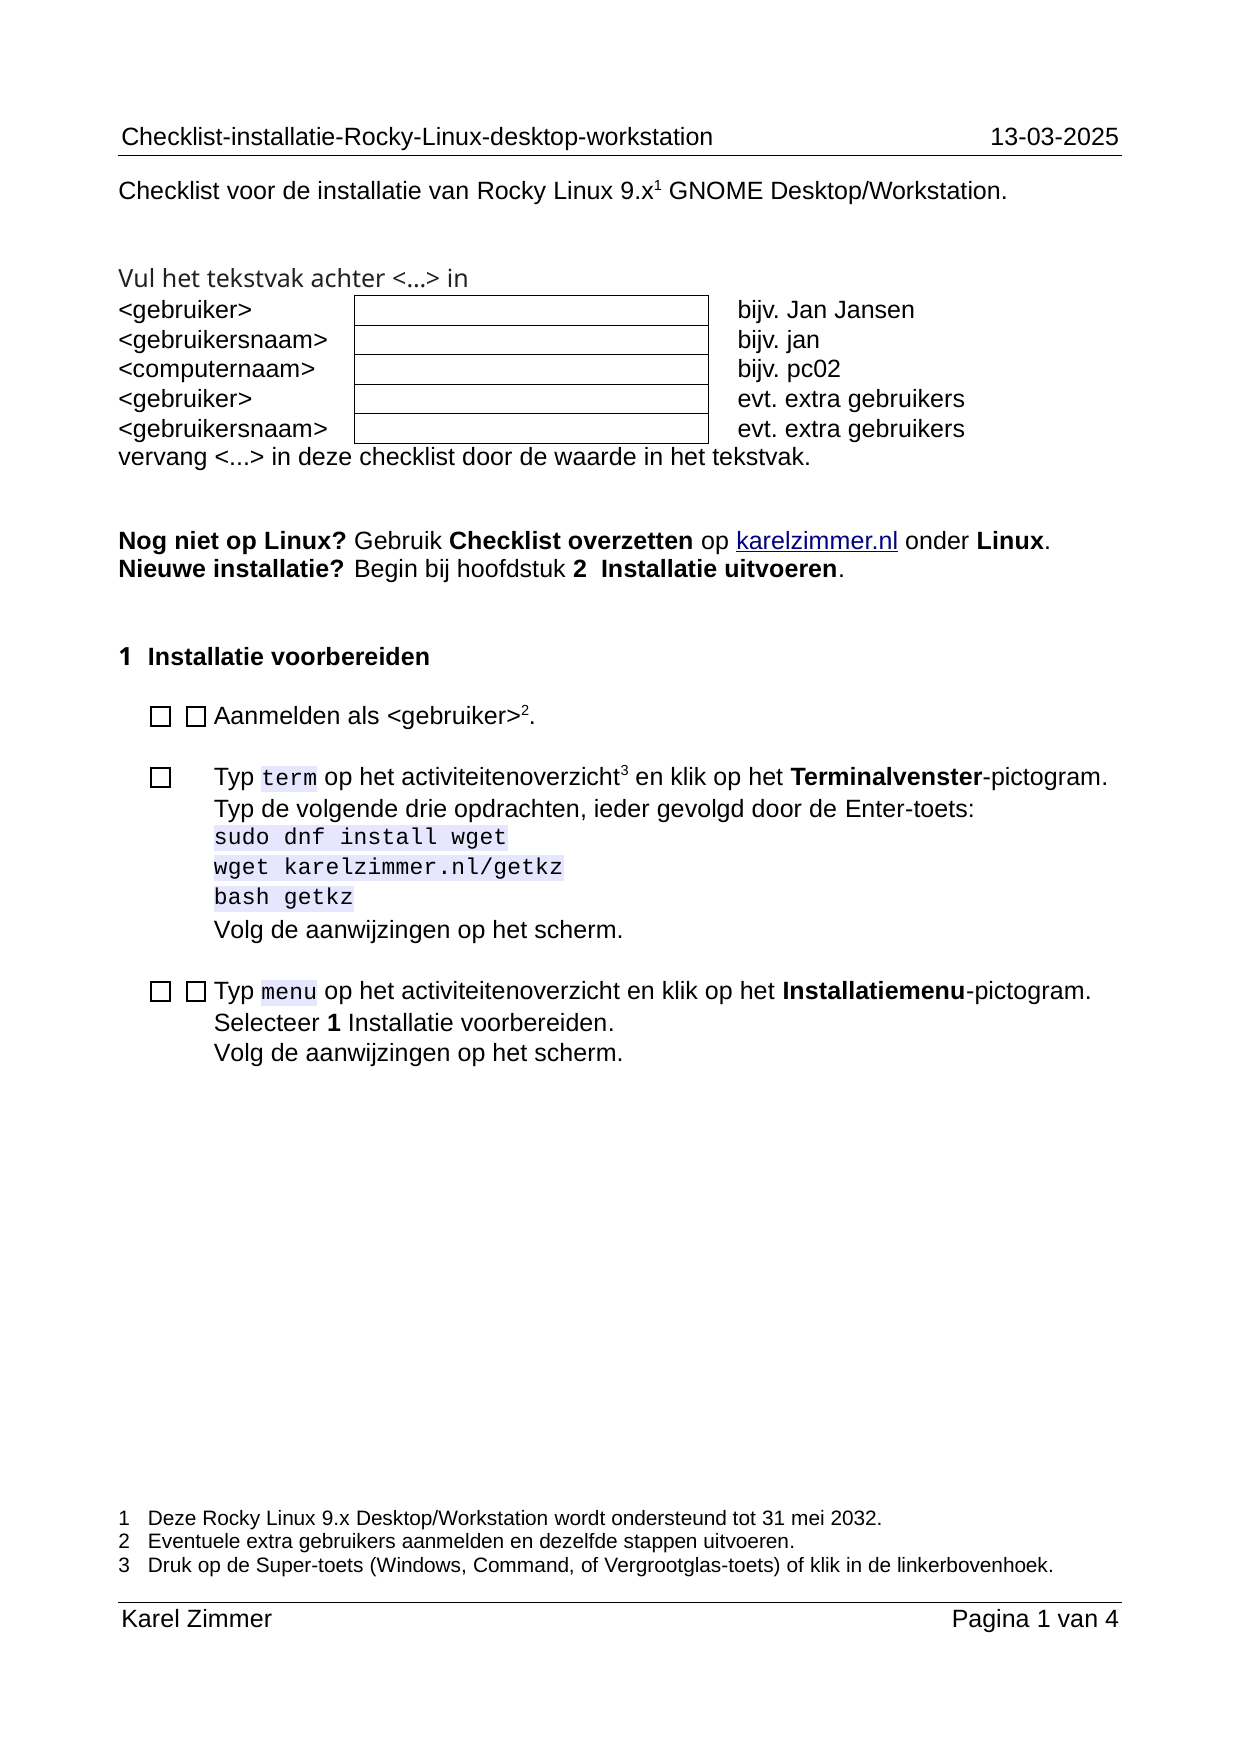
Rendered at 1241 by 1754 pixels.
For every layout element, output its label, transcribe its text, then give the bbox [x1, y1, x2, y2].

table_header [118, 701, 142, 731]
text <gebruiker> [118, 384, 354, 413]
text evt. extra gebruikers [709, 384, 1122, 413]
table_cell [177, 1008, 213, 1038]
text Deze Rocky Linux 9.x Desktop/Workstation wordt ondersteund tot 31 mei 2032. [118, 1506, 1122, 1530]
text <gebruiker> [118, 295, 354, 325]
text Nog niet op Linux? Gebruik Checklist overzetten op karelzimmer.nl onder Linux. [118, 527, 1122, 555]
table_cell [118, 731, 142, 762]
table_cell [118, 854, 142, 884]
table_cell [142, 885, 177, 915]
table_cell [177, 1038, 213, 1068]
table_cell [177, 945, 213, 976]
table_cell [177, 885, 213, 915]
table_cell [142, 731, 177, 762]
table_cell [118, 885, 142, 915]
table_cell [118, 915, 142, 945]
table_cell [142, 945, 177, 976]
table_cell Typ de volgende drie opdrachten, ieder gevolgd door de Enter-toets: [213, 794, 1122, 824]
text <gebruikersnaam> [118, 325, 354, 354]
table_cell [142, 976, 177, 1007]
table_cell [142, 915, 177, 945]
table_cell Typ menu op het activiteitenoverzicht en klik op het Installatiemenu-pictogram. [213, 976, 1122, 1007]
table_cell [177, 731, 213, 762]
table_cell [213, 731, 1122, 762]
text vervang <...> in deze checklist door de waarde in het tekstvak. [118, 443, 1122, 471]
table_cell [142, 794, 177, 824]
table_header [142, 701, 177, 731]
table_cell [142, 854, 177, 884]
table_cell [177, 976, 213, 1007]
table_cell [118, 794, 142, 824]
text <computernaam> [118, 354, 354, 384]
table_cell [118, 1038, 142, 1068]
table_cell Volg de aanwijzingen op het scherm. [213, 915, 1122, 945]
text Vul het tekstvak achter <...> in [118, 261, 1122, 295]
table_cell [213, 945, 1122, 976]
table_header Aanmelden als <gebruiker>. [213, 701, 1122, 731]
table_cell [142, 1008, 177, 1038]
text bijv. jan [709, 325, 1122, 354]
table_cell [118, 976, 142, 1007]
text Checklist voor de installatie van Rocky Linux 9.x GNOME Desktop/Workstation. [118, 177, 1122, 205]
table_cell Typ term op het activiteitenoverzicht en klik op het Terminalvenster-pictogram. [213, 762, 1122, 794]
table_cell wget karelzimmer.nl/getkz [213, 854, 1122, 884]
table_cell sudo dnf install wget [213, 824, 1122, 854]
table_cell Volg de aanwijzingen op het scherm. [213, 1038, 1122, 1068]
table_cell [177, 762, 213, 794]
table_cell [142, 824, 177, 854]
table_cell [177, 824, 213, 854]
text <gebruikersnaam> [118, 413, 354, 443]
table_cell [118, 762, 142, 794]
table_cell bash getkz [213, 885, 1122, 915]
table_cell [177, 915, 213, 945]
table_cell [177, 854, 213, 884]
table_cell [177, 794, 213, 824]
table_cell [142, 762, 177, 794]
text evt. extra gebruikers [709, 413, 1122, 443]
text bijv. Jan Jansen [709, 295, 1122, 325]
table_header [177, 701, 213, 731]
table_cell [118, 824, 142, 854]
list Installatie voorbereiden [118, 639, 1122, 673]
text bijv. pc02 [709, 354, 1122, 384]
table_cell [142, 1038, 177, 1068]
text Nieuwe installatie? Begin bij hoofdstuk 2 Installatie uitvoeren. [118, 555, 1122, 583]
table_cell Selecteer 1 Installatie voorbereiden. [213, 1008, 1122, 1038]
table_cell [118, 1008, 142, 1038]
table_cell [118, 945, 142, 976]
